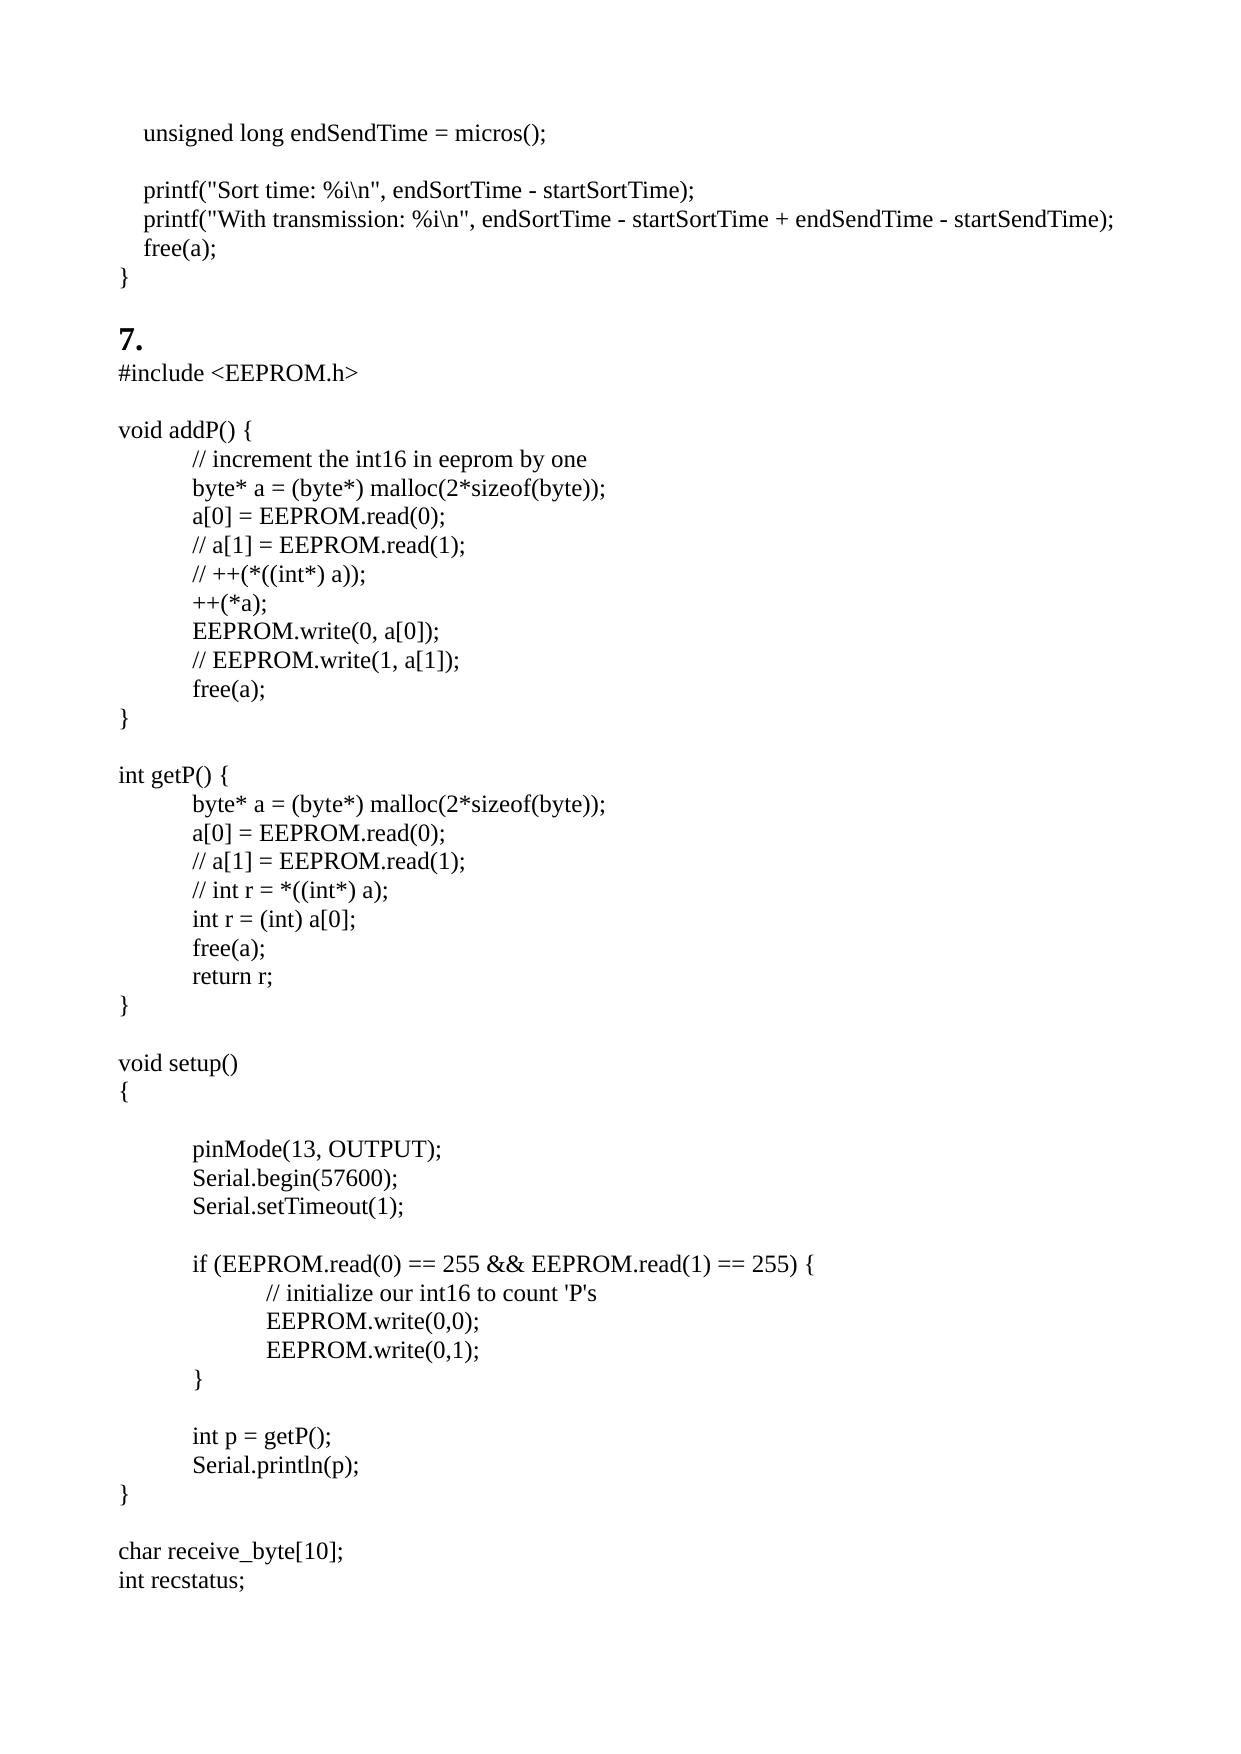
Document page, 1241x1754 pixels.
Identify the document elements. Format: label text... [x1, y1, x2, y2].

text pinMode(13, OUTPUT); [118, 1134, 1122, 1163]
text Serial.println(p); [118, 1450, 1122, 1479]
text // initialize our int16 to count 'P's [118, 1278, 1122, 1306]
text int p = getP(); [118, 1421, 1122, 1450]
text free(a); [118, 674, 1122, 703]
text 7. [118, 319, 1122, 358]
text printf("Sort time: %i\n", endSortTime - startSortTime); [118, 176, 1122, 204]
text byte* a = (byte*) malloc(2*sizeof(byte)); [118, 473, 1122, 501]
text char receive_byte[10]; [118, 1536, 1122, 1565]
text // EEPROM.write(1, a[1]); [118, 645, 1122, 674]
text // ++(*((int*) a)); [118, 559, 1122, 588]
text // a[1] = EEPROM.read(1); [118, 846, 1122, 875]
text { [118, 1076, 1122, 1105]
text EEPROM.write(0,1); [118, 1335, 1122, 1364]
text free(a); [118, 233, 1122, 262]
text } [118, 703, 1122, 731]
text } [118, 262, 1122, 291]
text Serial.begin(57600); [118, 1163, 1122, 1191]
text int recstatus; [118, 1565, 1122, 1594]
text #include <EEPROM.h> [118, 358, 1122, 386]
text } [118, 1364, 1122, 1393]
text printf("With transmission: %i\n", endSortTime - startSortTime + endSendTime - startSendTime); [118, 204, 1122, 233]
text } [118, 1479, 1122, 1508]
text unsigned long endSendTime = micros(); [118, 118, 1122, 147]
text ++(*a); [118, 588, 1122, 616]
text a[0] = EEPROM.read(0); [118, 818, 1122, 846]
text EEPROM.write(0,0); [118, 1306, 1122, 1335]
text void setup() [118, 1048, 1122, 1076]
text // int r = *((int*) a); [118, 875, 1122, 904]
text } [118, 990, 1122, 1019]
text return r; [118, 961, 1122, 990]
text a[0] = EEPROM.read(0); [118, 501, 1122, 530]
text int getP() { [118, 760, 1122, 789]
text int r = (int) a[0]; [118, 904, 1122, 933]
text // increment the int16 in eeprom by one [118, 444, 1122, 473]
text if (EEPROM.read(0) == 255 && EEPROM.read(1) == 255) { [118, 1249, 1122, 1278]
text byte* a = (byte*) malloc(2*sizeof(byte)); [118, 789, 1122, 818]
text void addP() { [118, 415, 1122, 444]
text EEPROM.write(0, a[0]); [118, 616, 1122, 645]
text // a[1] = EEPROM.read(1); [118, 530, 1122, 559]
text free(a); [118, 933, 1122, 961]
text Serial.setTimeout(1); [118, 1191, 1122, 1220]
